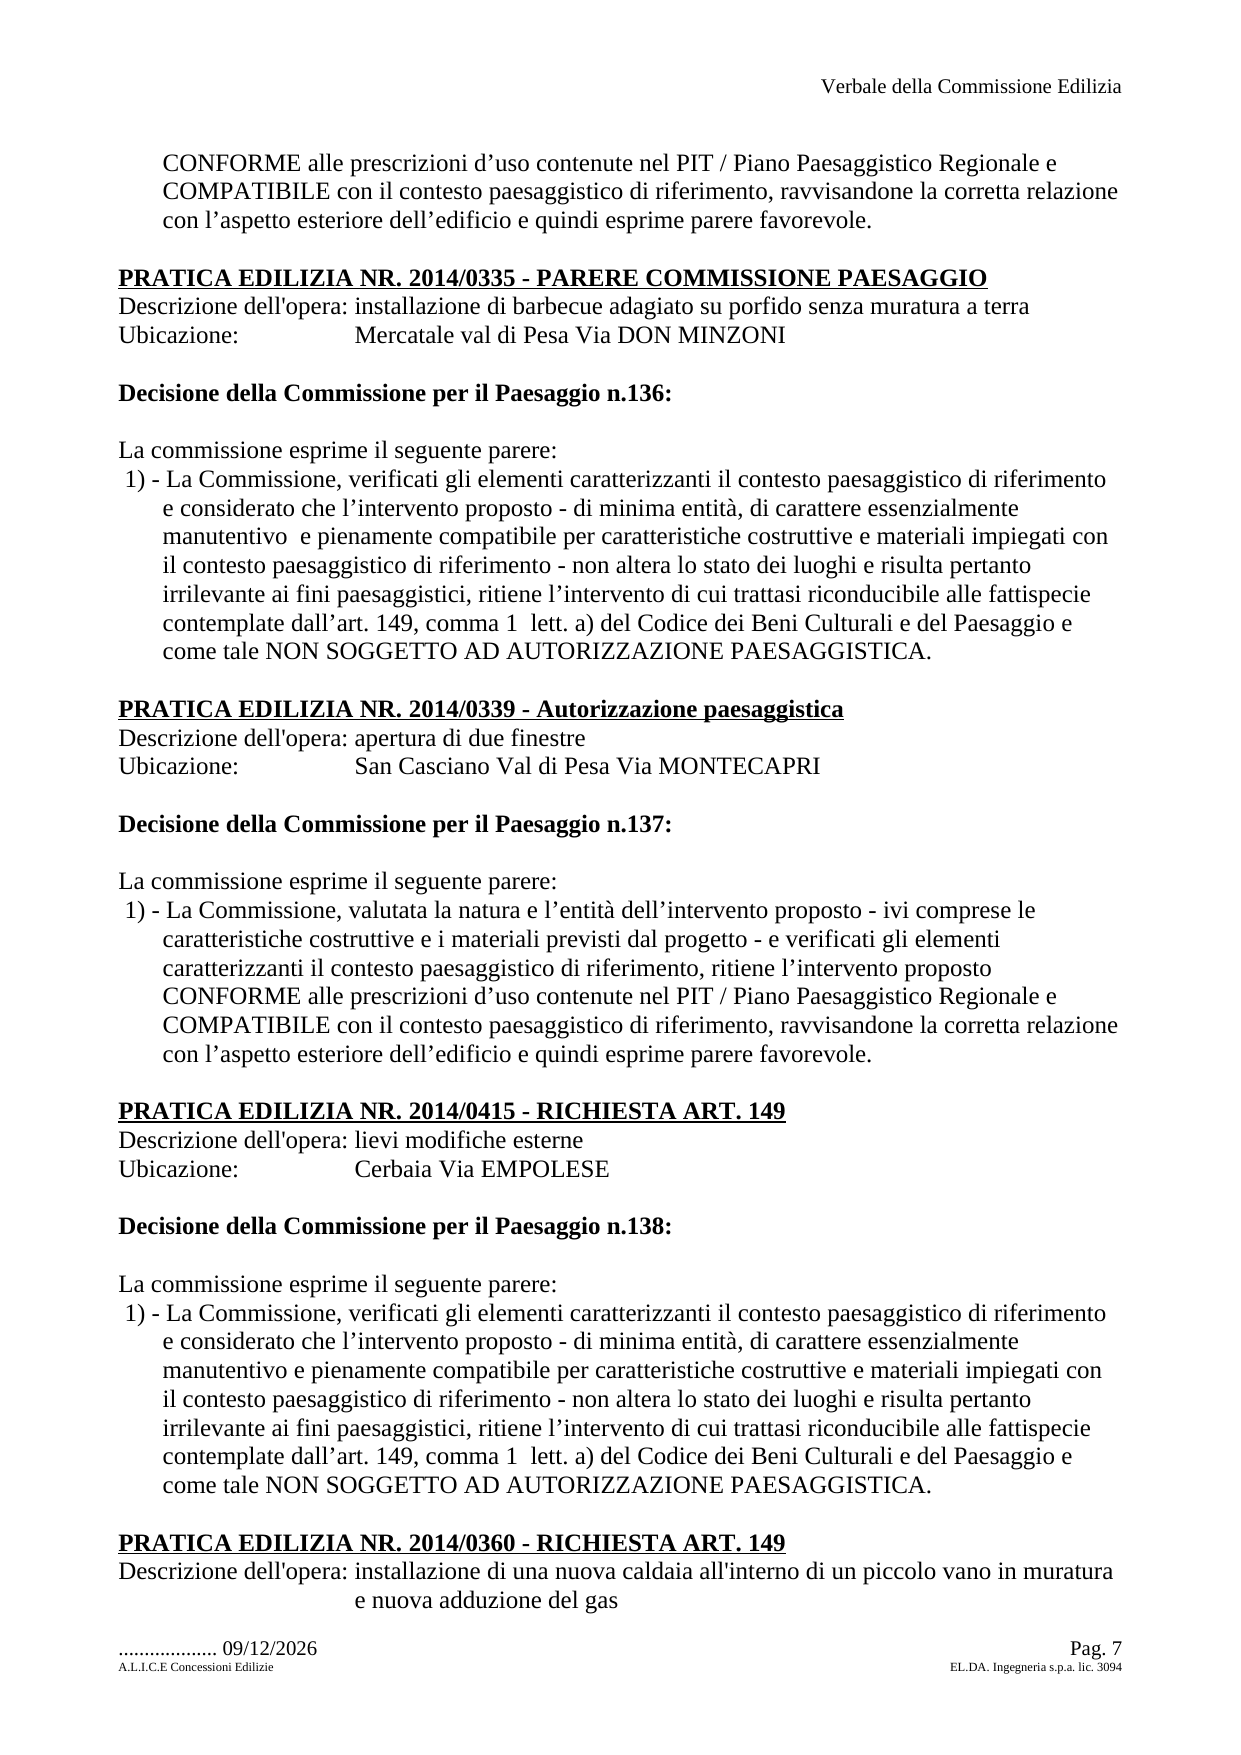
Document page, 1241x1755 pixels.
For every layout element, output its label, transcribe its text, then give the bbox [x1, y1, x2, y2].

text Decisione della Commissione per il Paesaggio n.137: [118, 809, 1122, 838]
text Decisione della Commissione per il Paesaggio n.138: [118, 1211, 1122, 1240]
text 1) - La Commissione, verificati gli elementi caratterizzanti il contesto paesaggistico di riferimento e considerato che l’intervento proposto - di minima entità, di carattere essenzialmente manutentivo e pienamente compatibile per caratteristiche costruttive e materiali impiegati con il contesto paesaggistico di riferimento - non altera lo stato dei luoghi e risulta pertanto irrilevante ai fini paesaggistici, ritiene l’intervento di cui trattasi riconducibile alle fattispecie contemplate dall’art. 149, comma 1 lett. a) del Codice dei Beni Culturali e del Paesaggio e come tale NON SOGGETTO AD AUTORIZZAZIONE PAESAGGISTICA. [118, 464, 1122, 665]
text Ubicazione: Mercatale val di Pesa Via DON MINZONI [118, 320, 1122, 349]
text 1) - La Commissione, valutata la natura e l’entità dell’intervento proposto - ivi comprese le caratteristiche costruttive e i materiali previsti dal progetto - e verificati gli elementi caratterizzanti il contesto paesaggistico di riferimento, ritiene l’intervento proposto CONFORME alle prescrizioni d’uso contenute nel PIT / Piano Paesaggistico Regionale e COMPATIBILE con il contesto paesaggistico di riferimento, ravvisandone la corretta relazione con l’aspetto esteriore dell’edificio e quindi esprime parere favorevole. [118, 895, 1122, 1068]
text Ubicazione: San Casciano Val di Pesa Via MONTECAPRI [118, 751, 1122, 780]
text 1) - La Commissione, verificati gli elementi caratterizzanti il contesto paesaggistico di riferimento e considerato che l’intervento proposto - di minima entità, di carattere essenzialmente manutentivo e pienamente compatibile per caratteristiche costruttive e materiali impiegati con il contesto paesaggistico di riferimento - non altera lo stato dei luoghi e risulta pertanto irrilevante ai fini paesaggistici, ritiene l’intervento di cui trattasi riconducibile alle fattispecie contemplate dall’art. 149, comma 1 lett. a) del Codice dei Beni Culturali e del Paesaggio e come tale NON SOGGETTO AD AUTORIZZAZIONE PAESAGGISTICA. [118, 1298, 1122, 1499]
text PRATICA EDILIZIA NR. 2014/0360 - RICHIESTA ART. 149 [118, 1528, 1122, 1556]
text Descrizione dell'opera: apertura di due finestre [118, 723, 1122, 751]
text PRATICA EDILIZIA NR. 2014/0415 - RICHIESTA ART. 149 [118, 1096, 1122, 1125]
text PRATICA EDILIZIA NR. 2014/0339 - Autorizzazione paesaggistica [118, 694, 1122, 723]
text Descrizione dell'opera: installazione di una nuova caldaia all'interno di un piccolo vano in muratura e nuova adduzione del gas [118, 1556, 1122, 1614]
text Descrizione dell'opera: installazione di barbecue adagiato su porfido senza muratura a terra [118, 291, 1122, 320]
text PRATICA EDILIZIA NR. 2014/0335 - PARERE COMMISSIONE PAESAGGIO [118, 263, 1122, 291]
text CONFORME alle prescrizioni d’uso contenute nel PIT / Piano Paesaggistico Regionale e COMPATIBILE con il contesto paesaggistico di riferimento, ravvisandone la corretta relazione con l’aspetto esteriore dell’edificio e quindi esprime parere favorevole. [118, 148, 1122, 234]
text Descrizione dell'opera: lievi modifiche esterne [118, 1125, 1122, 1154]
text La commissione esprime il seguente parere: [118, 1269, 1122, 1298]
text La commissione esprime il seguente parere: [118, 435, 1122, 464]
text Ubicazione: Cerbaia Via EMPOLESE [118, 1154, 1122, 1183]
text Decisione della Commissione per il Paesaggio n.136: [118, 378, 1122, 406]
text La commissione esprime il seguente parere: [118, 866, 1122, 895]
